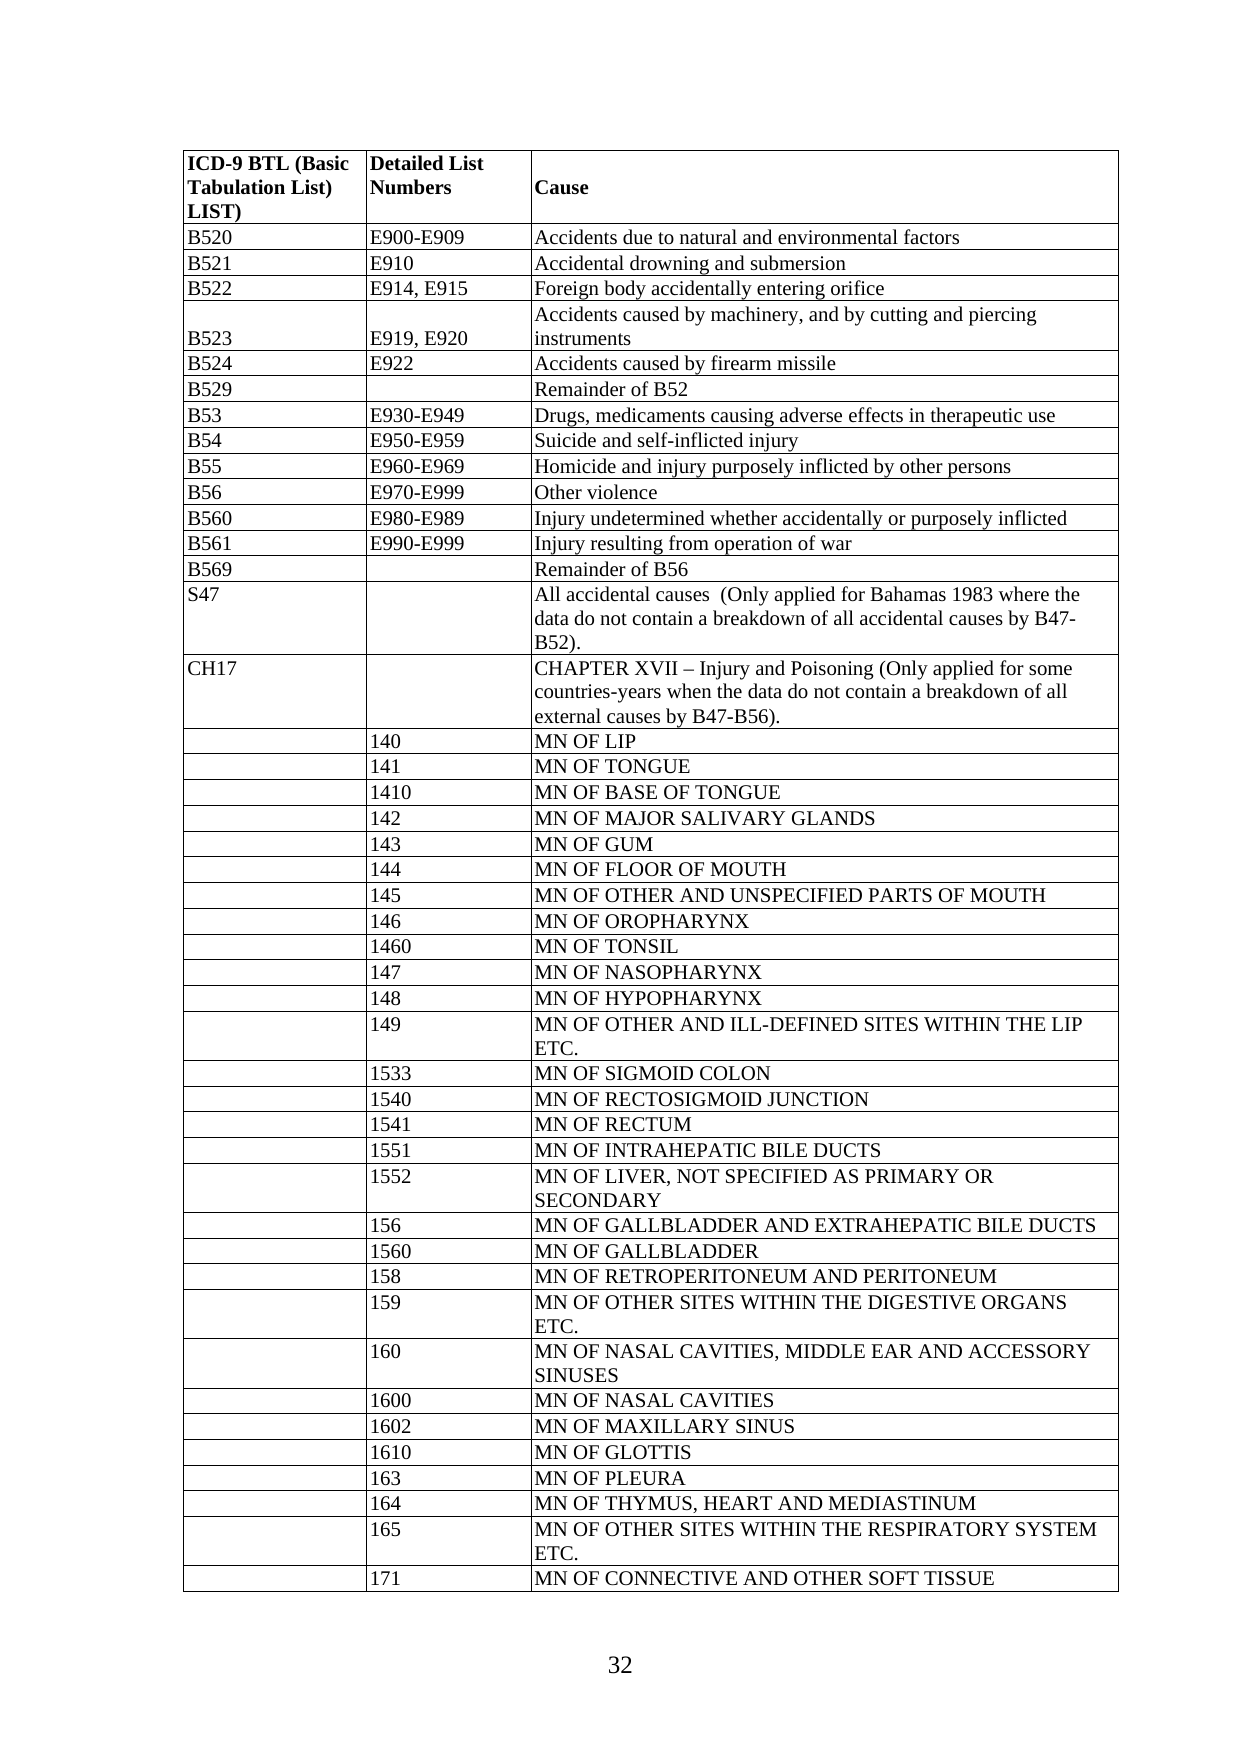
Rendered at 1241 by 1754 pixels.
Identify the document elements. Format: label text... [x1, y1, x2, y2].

table_cell Drugs, medicaments causing adverse effects in therapeutic use [532, 402, 1118, 427]
table_cell 156 [367, 1213, 531, 1238]
table_cell MN OF MAXILLARY SINUS [532, 1414, 1118, 1439]
table_cell E980-E989 [367, 505, 531, 530]
table_cell [367, 582, 531, 654]
table_cell [184, 1389, 366, 1413]
table_cell 163 [367, 1466, 531, 1490]
table_cell MN OF GALLBLADDER [532, 1239, 1118, 1263]
table_cell [184, 1061, 366, 1086]
table_cell 165 [367, 1517, 531, 1565]
table_cell B524 [184, 351, 366, 375]
table_cell [184, 857, 366, 882]
table_cell MN OF TONSIL [532, 935, 1118, 959]
table_cell E950-E959 [367, 428, 531, 452]
table_cell Remainder of B56 [532, 556, 1118, 581]
table_cell 160 [367, 1339, 531, 1387]
table_cell All accidental causes (Only applied for Bahamas 1983 where the data do not contain a breakdown of all accidental causes by B47-B52). [532, 582, 1118, 654]
table_cell [184, 883, 366, 908]
table_cell [184, 1239, 366, 1263]
table_cell [184, 832, 366, 856]
table_cell E900-E909 [367, 224, 531, 249]
table_cell 1540 [367, 1087, 531, 1111]
table_cell [367, 655, 531, 728]
table_cell 147 [367, 960, 531, 985]
table_cell [184, 1213, 366, 1238]
table_cell MN OF TONGUE [532, 754, 1118, 779]
table_cell 1460 [367, 935, 531, 959]
table_cell 1552 [367, 1164, 531, 1212]
table_cell MN OF RECTOSIGMOID JUNCTION [532, 1087, 1118, 1111]
table_cell MN OF OROPHARYNX [532, 909, 1118, 933]
table_cell [184, 1087, 366, 1111]
table_cell MN OF OTHER SITES WITHIN THE DIGESTIVE ORGANS ETC. [532, 1290, 1118, 1338]
table_cell [184, 1466, 366, 1490]
table_cell CHAPTER XVII – Injury and Poisoning (Only applied for some countries-years when the data do not contain a breakdown of all external causes by B47-B56). [532, 655, 1118, 728]
table_cell MN OF OTHER AND ILL-DEFINED SITES WITHIN THE LIP ETC. [532, 1012, 1118, 1060]
table_cell B56 [184, 479, 366, 504]
table_cell Accidents caused by machinery, and by cutting and piercing instruments [532, 301, 1118, 349]
table_cell 141 [367, 754, 531, 779]
table_cell [184, 1566, 366, 1591]
table_cell E910 [367, 250, 531, 275]
table_cell [184, 1138, 366, 1163]
table_cell S47 [184, 582, 366, 654]
table_cell [184, 754, 366, 779]
table_cell 158 [367, 1264, 531, 1289]
table_cell 1541 [367, 1112, 531, 1137]
table_cell CH17 [184, 655, 366, 728]
table_cell E914, E915 [367, 276, 531, 300]
table_header Cause [532, 151, 1118, 223]
table_cell [367, 556, 531, 581]
table_cell [184, 1112, 366, 1137]
table_cell [184, 1264, 366, 1289]
table_cell MN OF SIGMOID COLON [532, 1061, 1118, 1086]
table_cell [184, 935, 366, 959]
table_cell 1560 [367, 1239, 531, 1263]
table_cell [184, 1517, 366, 1565]
table_cell MN OF RETROPERITONEUM AND PERITONEUM [532, 1264, 1118, 1289]
table_cell Accidents caused by firearm missile [532, 351, 1118, 375]
table_cell MN OF GLOTTIS [532, 1440, 1118, 1464]
table_cell [184, 1491, 366, 1516]
table_cell MN OF MAJOR SALIVARY GLANDS [532, 806, 1118, 831]
table_cell E919, E920 [367, 301, 531, 349]
table_cell 1610 [367, 1440, 531, 1464]
table_cell B569 [184, 556, 366, 581]
table_cell 1551 [367, 1138, 531, 1163]
table_cell [184, 780, 366, 805]
table_cell [184, 909, 366, 933]
table_cell B54 [184, 428, 366, 452]
table_cell E970-E999 [367, 479, 531, 504]
table_cell Injury resulting from operation of war [532, 531, 1118, 555]
table_cell E990-E999 [367, 531, 531, 555]
table_cell B55 [184, 454, 366, 478]
table_cell MN OF THYMUS, HEART AND MEDIASTINUM [532, 1491, 1118, 1516]
table_cell B522 [184, 276, 366, 300]
table_cell MN OF NASAL CAVITIES, MIDDLE EAR AND ACCESSORY SINUSES [532, 1339, 1118, 1387]
table_cell 1410 [367, 780, 531, 805]
table_cell [184, 1164, 366, 1212]
table_cell MN OF GALLBLADDER AND EXTRAHEPATIC BILE DUCTS [532, 1213, 1118, 1238]
table_cell 159 [367, 1290, 531, 1338]
table_cell B523 [184, 301, 366, 349]
table_cell Other violence [532, 479, 1118, 504]
table_cell 148 [367, 986, 531, 1011]
table_cell E960-E969 [367, 454, 531, 478]
table_cell MN OF PLEURA [532, 1466, 1118, 1490]
table_cell Suicide and self-inflicted injury [532, 428, 1118, 452]
table_cell MN OF OTHER AND UNSPECIFIED PARTS OF MOUTH [532, 883, 1118, 908]
table_cell 149 [367, 1012, 531, 1060]
table_cell B560 [184, 505, 366, 530]
table_cell MN OF GUM [532, 832, 1118, 856]
table_cell 1602 [367, 1414, 531, 1439]
table_header ICD-9 BTL (Basic Tabulation List) LIST) [184, 151, 366, 223]
table_cell Foreign body accidentally entering orifice [532, 276, 1118, 300]
table_cell 146 [367, 909, 531, 933]
table_cell B53 [184, 402, 366, 427]
table_cell 142 [367, 806, 531, 831]
table_cell [184, 1339, 366, 1387]
table_cell MN OF HYPOPHARYNX [532, 986, 1118, 1011]
table_cell [184, 960, 366, 985]
table_cell E922 [367, 351, 531, 375]
table_cell 144 [367, 857, 531, 882]
table_cell 1533 [367, 1061, 531, 1086]
table_cell MN OF LIVER, NOT SPECIFIED AS PRIMARY OR SECONDARY [532, 1164, 1118, 1212]
table_cell MN OF LIP [532, 729, 1118, 753]
table_cell B520 [184, 224, 366, 249]
table_cell [184, 1290, 366, 1338]
table_cell MN OF FLOOR OF MOUTH [532, 857, 1118, 882]
table_cell Remainder of B52 [532, 376, 1118, 401]
table_cell MN OF OTHER SITES WITHIN THE RESPIRATORY SYSTEM ETC. [532, 1517, 1118, 1565]
table_cell [367, 376, 531, 401]
table_cell [184, 806, 366, 831]
table_cell 171 [367, 1566, 531, 1591]
table_cell [184, 1414, 366, 1439]
table_cell Accidents due to natural and environmental factors [532, 224, 1118, 249]
table_cell MN OF CONNECTIVE AND OTHER SOFT TISSUE [532, 1566, 1118, 1591]
table_cell 145 [367, 883, 531, 908]
table_header Detailed List Numbers [367, 151, 531, 223]
table_cell Accidental drowning and submersion [532, 250, 1118, 275]
table_cell [184, 1012, 366, 1060]
table_cell 140 [367, 729, 531, 753]
table_cell 143 [367, 832, 531, 856]
table_cell Homicide and injury purposely inflicted by other persons [532, 454, 1118, 478]
table_cell 1600 [367, 1389, 531, 1413]
table_cell MN OF BASE OF TONGUE [532, 780, 1118, 805]
table_cell B561 [184, 531, 366, 555]
table_cell B529 [184, 376, 366, 401]
table_cell 164 [367, 1491, 531, 1516]
table_cell [184, 986, 366, 1011]
table_cell [184, 1440, 366, 1464]
table_cell [184, 729, 366, 753]
table_cell B521 [184, 250, 366, 275]
table_cell MN OF RECTUM [532, 1112, 1118, 1137]
table_cell MN OF NASAL CAVITIES [532, 1389, 1118, 1413]
table_cell Injury undetermined whether accidentally or purposely inflicted [532, 505, 1118, 530]
table_cell MN OF NASOPHARYNX [532, 960, 1118, 985]
table_cell MN OF INTRAHEPATIC BILE DUCTS [532, 1138, 1118, 1163]
table_cell E930-E949 [367, 402, 531, 427]
